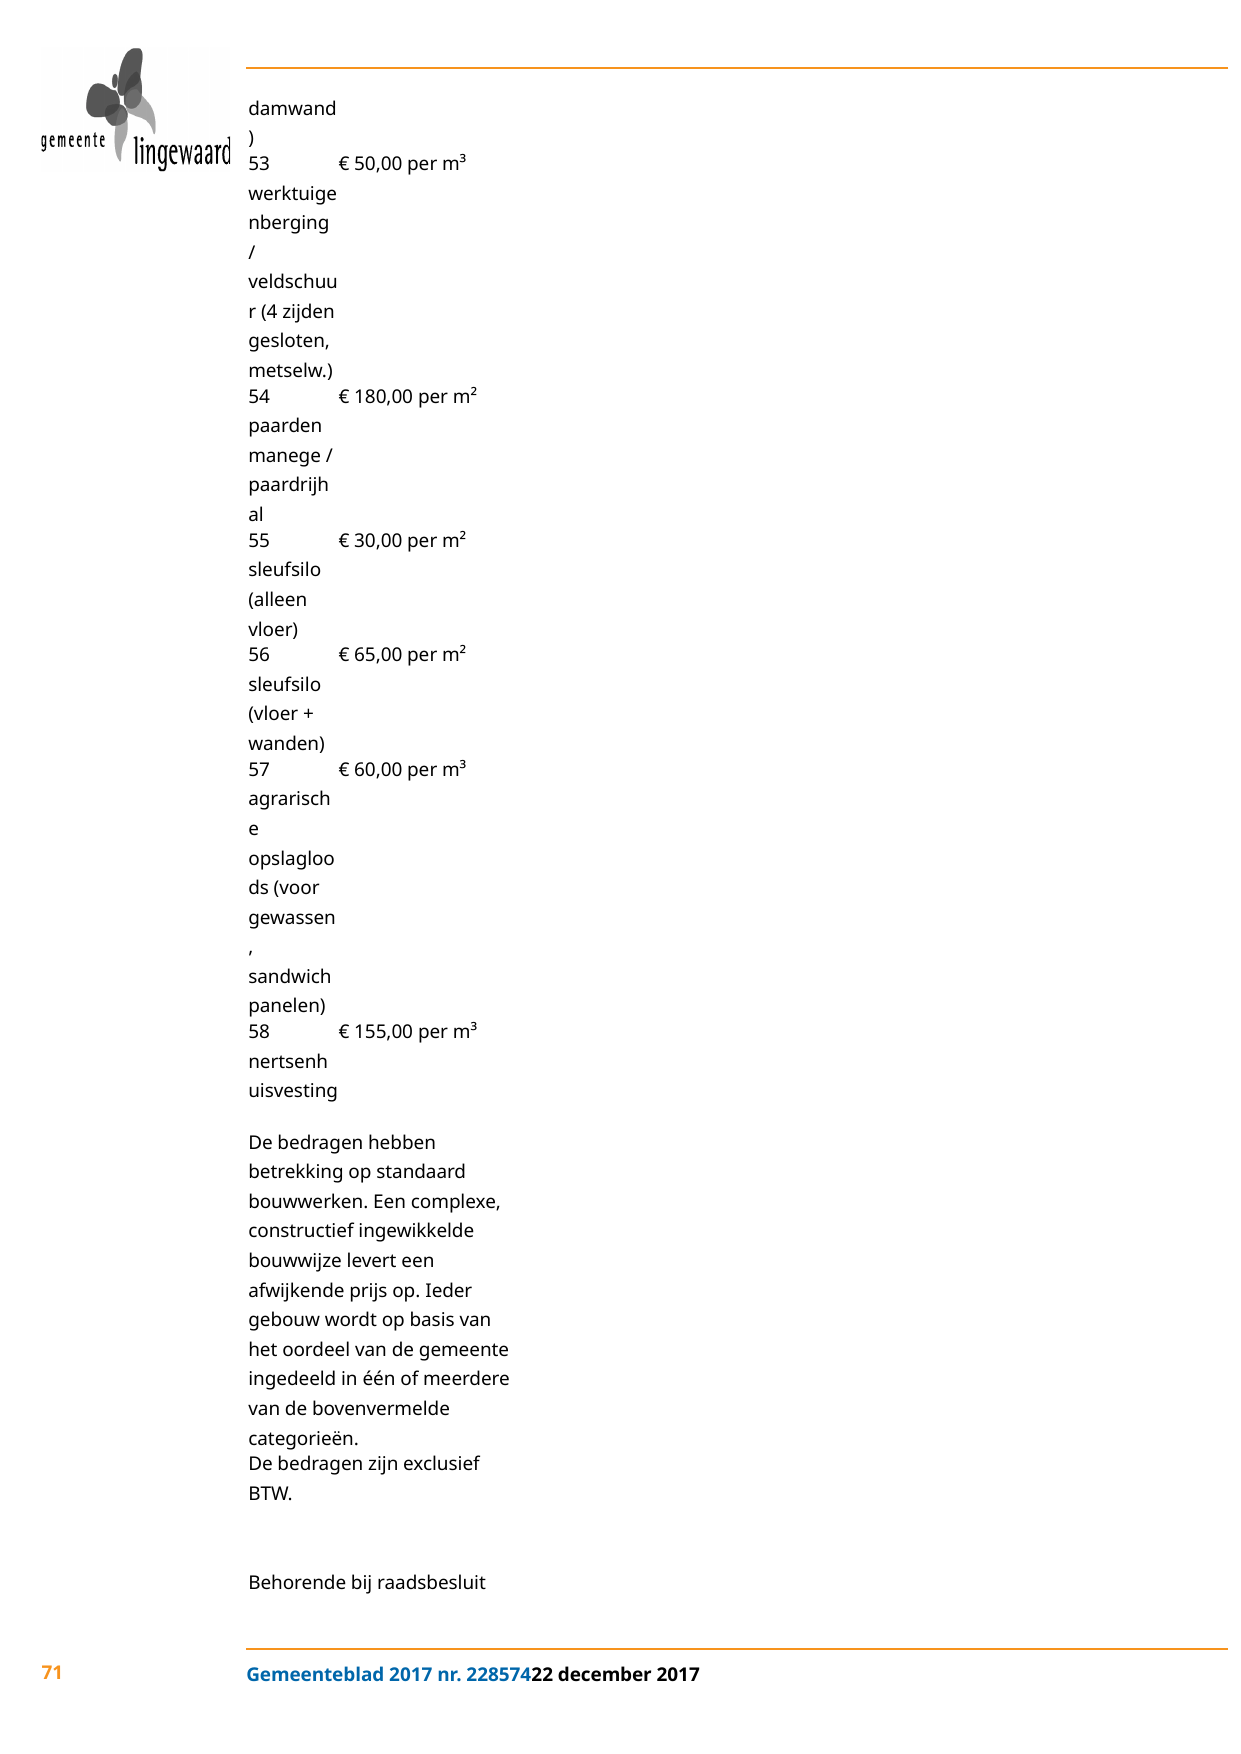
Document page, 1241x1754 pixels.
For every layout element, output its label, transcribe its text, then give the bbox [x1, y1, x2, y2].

table_cell € 50,00 per m³ [338, 150, 519, 383]
table_cell 56 sleufsilo (vloer + wanden) [248, 641, 338, 756]
table_cell 53 werktuigenberging / veldschuur (4 zijden gesloten, metselw.) [248, 150, 338, 383]
table_cell € 155,00 per m³ [338, 1018, 519, 1103]
table_cell 57 agrarische opslagloods (voor gewassen, sandwichpanelen) [248, 756, 338, 1018]
table_cell 54 paardenmanege / paardrijhal [248, 383, 338, 527]
table_cell 58 nertsenhuisvesting [248, 1018, 338, 1103]
table_cell De bedragen zijn exclusief BTW. Behorende bij raadsbesluit [248, 1451, 519, 1594]
table_cell De bedragen hebben betrekking op standaard bouwwerken. Een complexe, constructief ingewikkelde bouwwijze levert een afwijkende prijs op. Ieder gebouw wordt op basis van het oordeel van de gemeente ingedeeld in één of meerdere van de bovenvermelde categorieën. [248, 1129, 519, 1451]
picture [41, 47, 231, 172]
table_cell [248, 1103, 338, 1129]
table_cell [338, 95, 519, 150]
table_cell € 180,00 per m² [338, 383, 519, 527]
table_cell € 30,00 per m² [338, 527, 519, 641]
table_cell € 60,00 per m³ [338, 756, 519, 1018]
table_cell € 65,00 per m² [338, 641, 519, 756]
table_cell damwand) [248, 95, 338, 150]
table_cell [338, 1103, 519, 1129]
table_cell 55 sleufsilo (alleen vloer) [248, 527, 338, 641]
